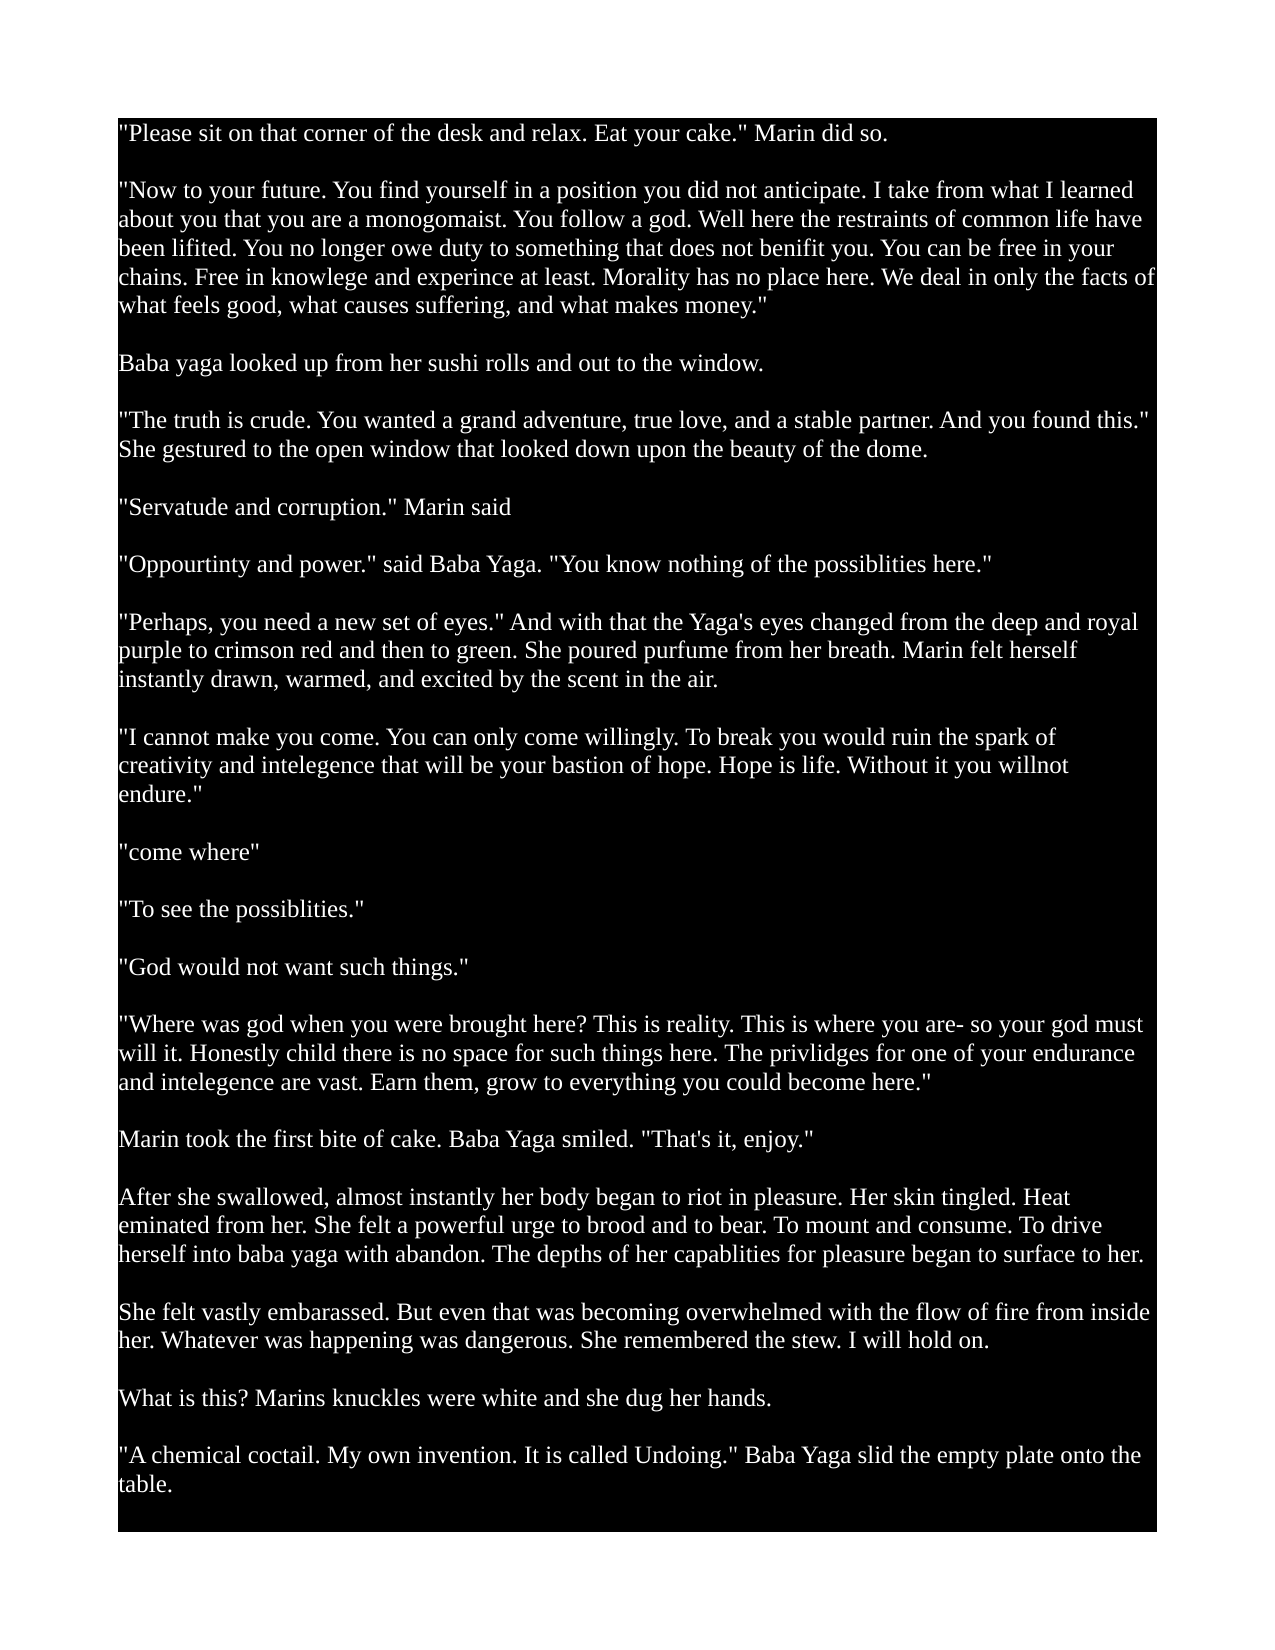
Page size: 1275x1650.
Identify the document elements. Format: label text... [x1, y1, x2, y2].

text She felt vastly embarassed. But even that was becoming overwhelmed with the flow of fire from inside her. Whatever was happening was dangerous. She remembered the stew. I will hold on. What is this? Marins knuckles were white and she dug her hands. "A chemical coctail. My own invention. It is called Undoing." Baba Yaga slid the empty plate onto the table. [118, 1297, 1157, 1498]
text "Now to your future. You find yourself in a position you did not anticipate. I take from what I learned about you that you are a monogomaist. You follow a god. Well here the restraints of common life have been lifited. You no longer owe duty to something that does not benifit you. You can be free in your chains. Free in knowlege and experince at least. Morality has no place here. We deal in only the facts of what feels good, what causes suffering, and what makes money." [118, 176, 1157, 319]
text "Oppourtinty and power." said Baba Yaga. "You know nothing of the possiblities here." [118, 549, 1157, 578]
text After she swallowed, almost instantly her body began to riot in pleasure. Her skin tingled. Heat eminated from her. She felt a powerful urge to brood and to bear. To mount and consume. To drive herself into baba yaga with abandon. The depths of her capablities for pleasure began to surface to her. [118, 1182, 1157, 1268]
text "I cannot make you come. You can only come willingly. To break you would ruin the spark of creativity and intelegence that will be your bastion of hope. Hope is life. Without it you willnot endure." [118, 722, 1157, 808]
text "come where" "To see the possiblities." [118, 837, 1157, 923]
text Marin took the first bite of cake. Baba Yaga smiled. "That's it, enjoy." [118, 1124, 1157, 1153]
text Baba yaga looked up from her sushi rolls and out to the window. "The truth is crude. You wanted a grand adventure, true love, and a stable partner. And you found this." She gestured to the open window that looked down upon the beauty of the dome. [118, 348, 1157, 463]
text "Servatude and corruption." Marin said [118, 492, 1157, 521]
text "Perhaps, you need a new set of eyes." And with that the Yaga's eyes changed from the deep and royal purple to crimson red and then to green. She poured purfume from her breath. Marin felt herself instantly drawn, warmed, and excited by the scent in the air. [118, 607, 1157, 693]
text "Please sit on that corner of the desk and relax. Eat your cake." Marin did so. [118, 118, 1157, 147]
text "God would not want such things." "Where was god when you were brought here? This is reality. This is where you are- so your god must will it. Honestly child there is no space for such things here. The privlidges for one of your endurance and intelegence are vast. Earn them, grow to everything you could become here." [118, 952, 1157, 1096]
